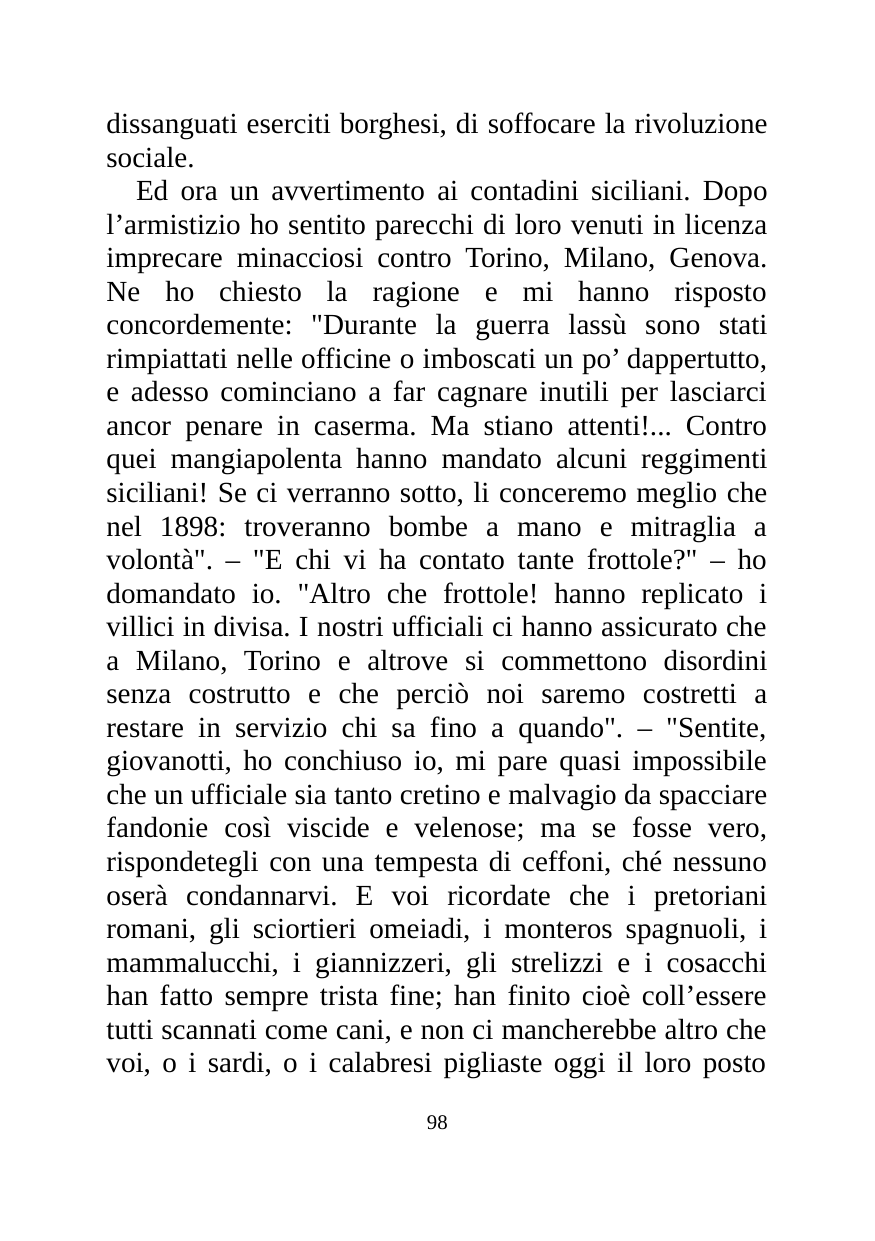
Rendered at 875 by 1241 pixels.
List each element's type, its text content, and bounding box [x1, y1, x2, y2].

text dissanguati eserciti borghesi, di soffocare la rivoluzione sociale. [106, 106, 768, 173]
text Ed ora un avvertimento ai contadini siciliani. Dopo l’armistizio ho sentito parecchi di loro venuti in licenza imprecare minacciosi contro Torino, Milano, Genova. Ne ho chiesto la ragione e mi hanno risposto concordemente: "Durante la guerra lassù sono stati rimpiattati nelle officine o imboscati un po’ dappertutto, e adesso cominciano a far cagnare inutili per lasciarci ancor penare in caserma. Ma stiano attenti!... Contro quei mangiapolenta hanno mandato alcuni reggimenti siciliani! Se ci verranno sotto, li conceremo meglio che nel 1898: troveranno bombe a mano e mitraglia a volontà". – "E chi vi ha contato tante frottole?" – ho domandato io. "Altro che frottole! hanno replicato i villici in divisa. I nostri ufficiali ci hanno assicurato che a Milano, Torino e altrove si commettono disordini senza costrutto e che perciò noi saremo costretti a restare in servizio chi sa fino a quando". – "Sentite, giovanotti, ho conchiuso io, mi pare quasi impossibile che un ufficiale sia tanto cretino e malvagio da spacciare fandonie così viscide e velenose; ma se fosse vero, rispondetegli con una tempesta di ceffoni, ché nessuno oserà condannarvi. E voi ricordate che i pretoriani romani, gli sciortieri omeiadi, i monteros spagnuoli, i mammalucchi, i giannizzeri, gli strelizzi e i cosacchi han fatto sempre trista fine; han finito cioè coll’essere tutti scannati come cani, e non ci mancherebbe altro che voi, o i sardi, o i calabresi pigliaste oggi il loro posto [106, 173, 768, 1079]
